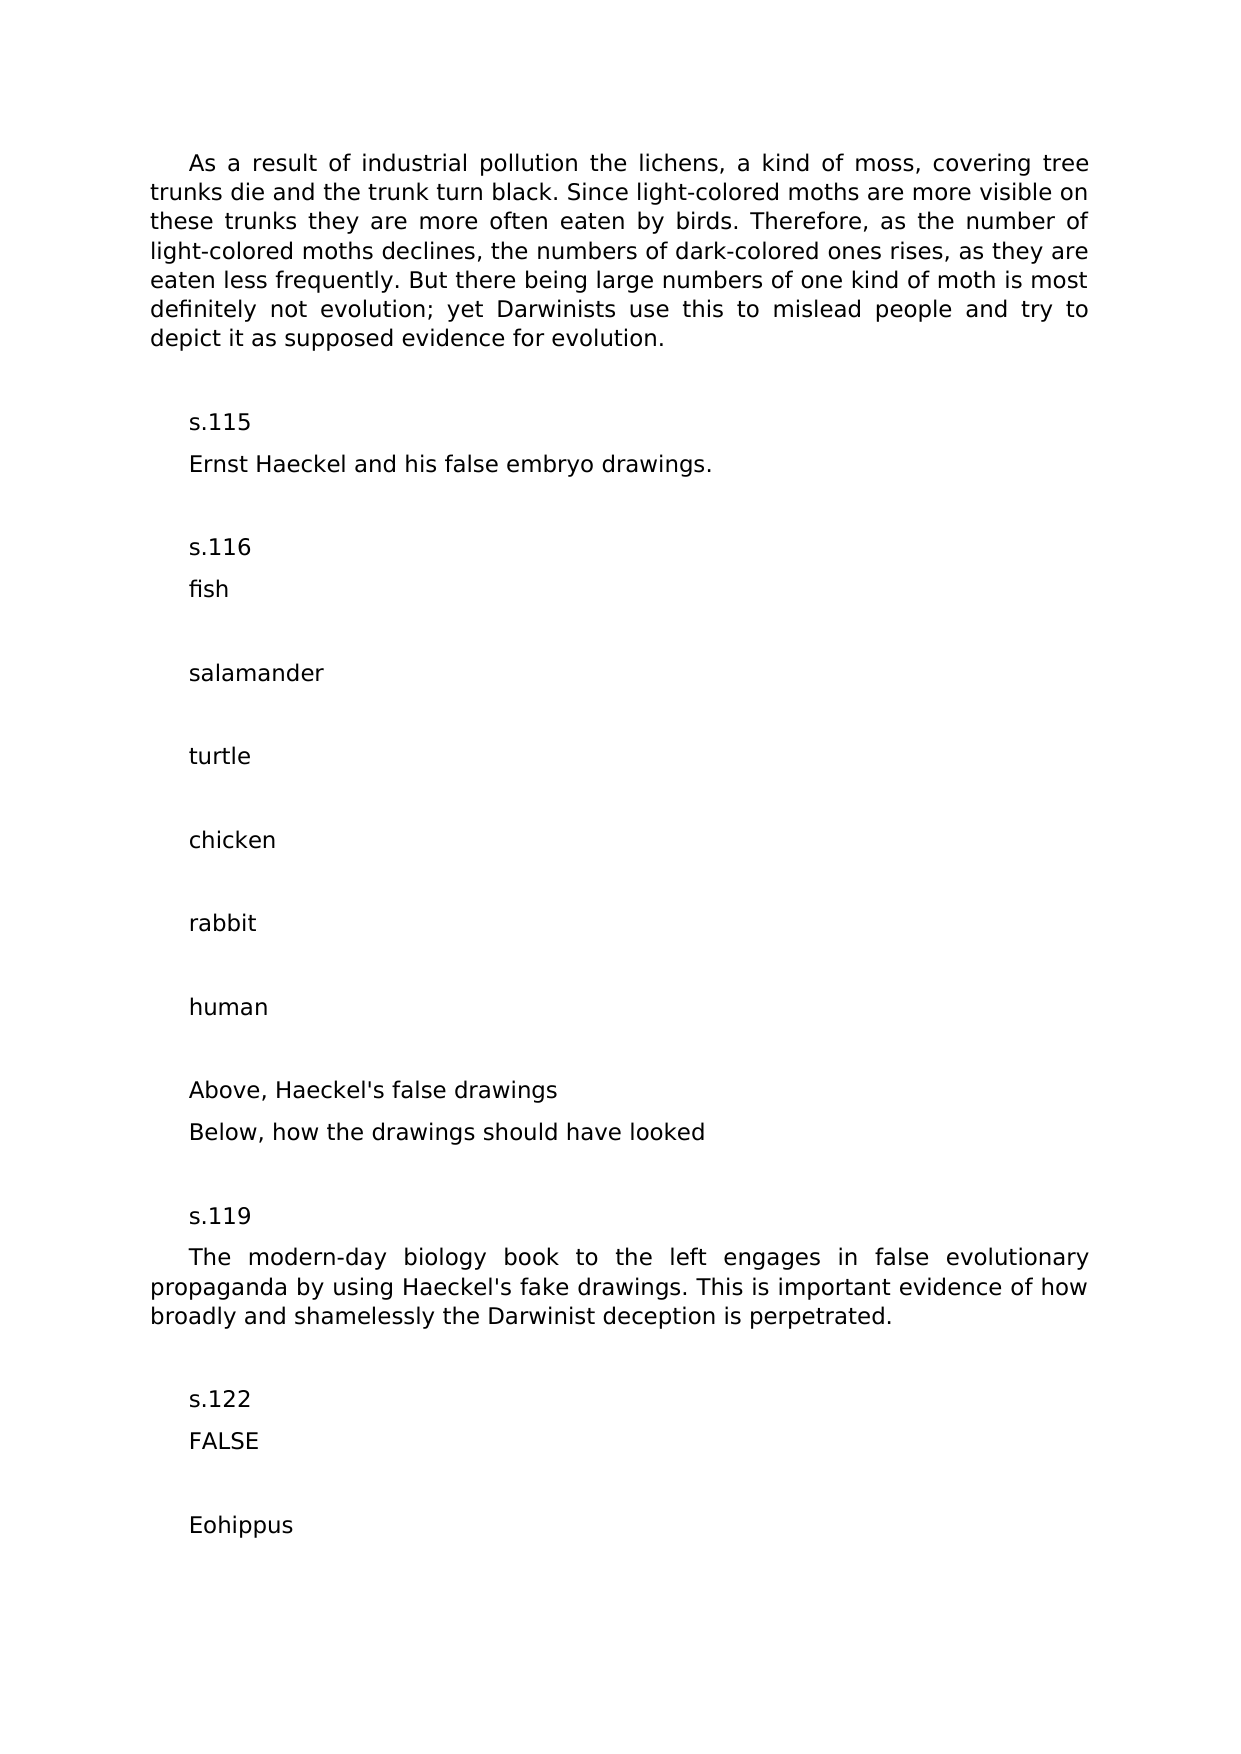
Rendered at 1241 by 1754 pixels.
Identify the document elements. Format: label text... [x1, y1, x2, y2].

text The modern-day biology book to the left engages in false evolutionary propaganda by using Haeckel's fake drawings. This is important evidence of how broadly and shamelessly the Darwinist deception is perpetrated. [150, 1244, 1090, 1330]
text salamander [150, 660, 1090, 686]
text Above, Haeckel's false drawings [150, 1077, 1090, 1104]
text chicken [150, 827, 1090, 853]
text Ernst Haeckel and his false embryo drawings. [150, 451, 1090, 478]
text s.119 [150, 1203, 1090, 1229]
text human [150, 994, 1090, 1021]
text s.122 [150, 1387, 1090, 1413]
text FALSE [150, 1428, 1090, 1455]
text s.116 [150, 534, 1090, 561]
text s.115 [150, 409, 1090, 436]
text Eohippus [150, 1512, 1090, 1539]
text rabbit [150, 910, 1090, 937]
text fish [150, 576, 1090, 603]
text Below, how the drawings should have looked [150, 1119, 1090, 1146]
text turtle [150, 743, 1090, 770]
text As a result of industrial pollution the lichens, a kind of moss, covering tree trunks die and the trunk turn black. Since light-colored moths are more visible on these trunks they are more often eaten by birds. Therefore, as the number of light-colored moths declines, the numbers of dark-colored ones rises, as they are eaten less frequently. But there being large numbers of one kind of moth is most definitely not evolution; yet Darwinists use this to mislead people and try to depict it as supposed evidence for evolution. [150, 150, 1090, 352]
